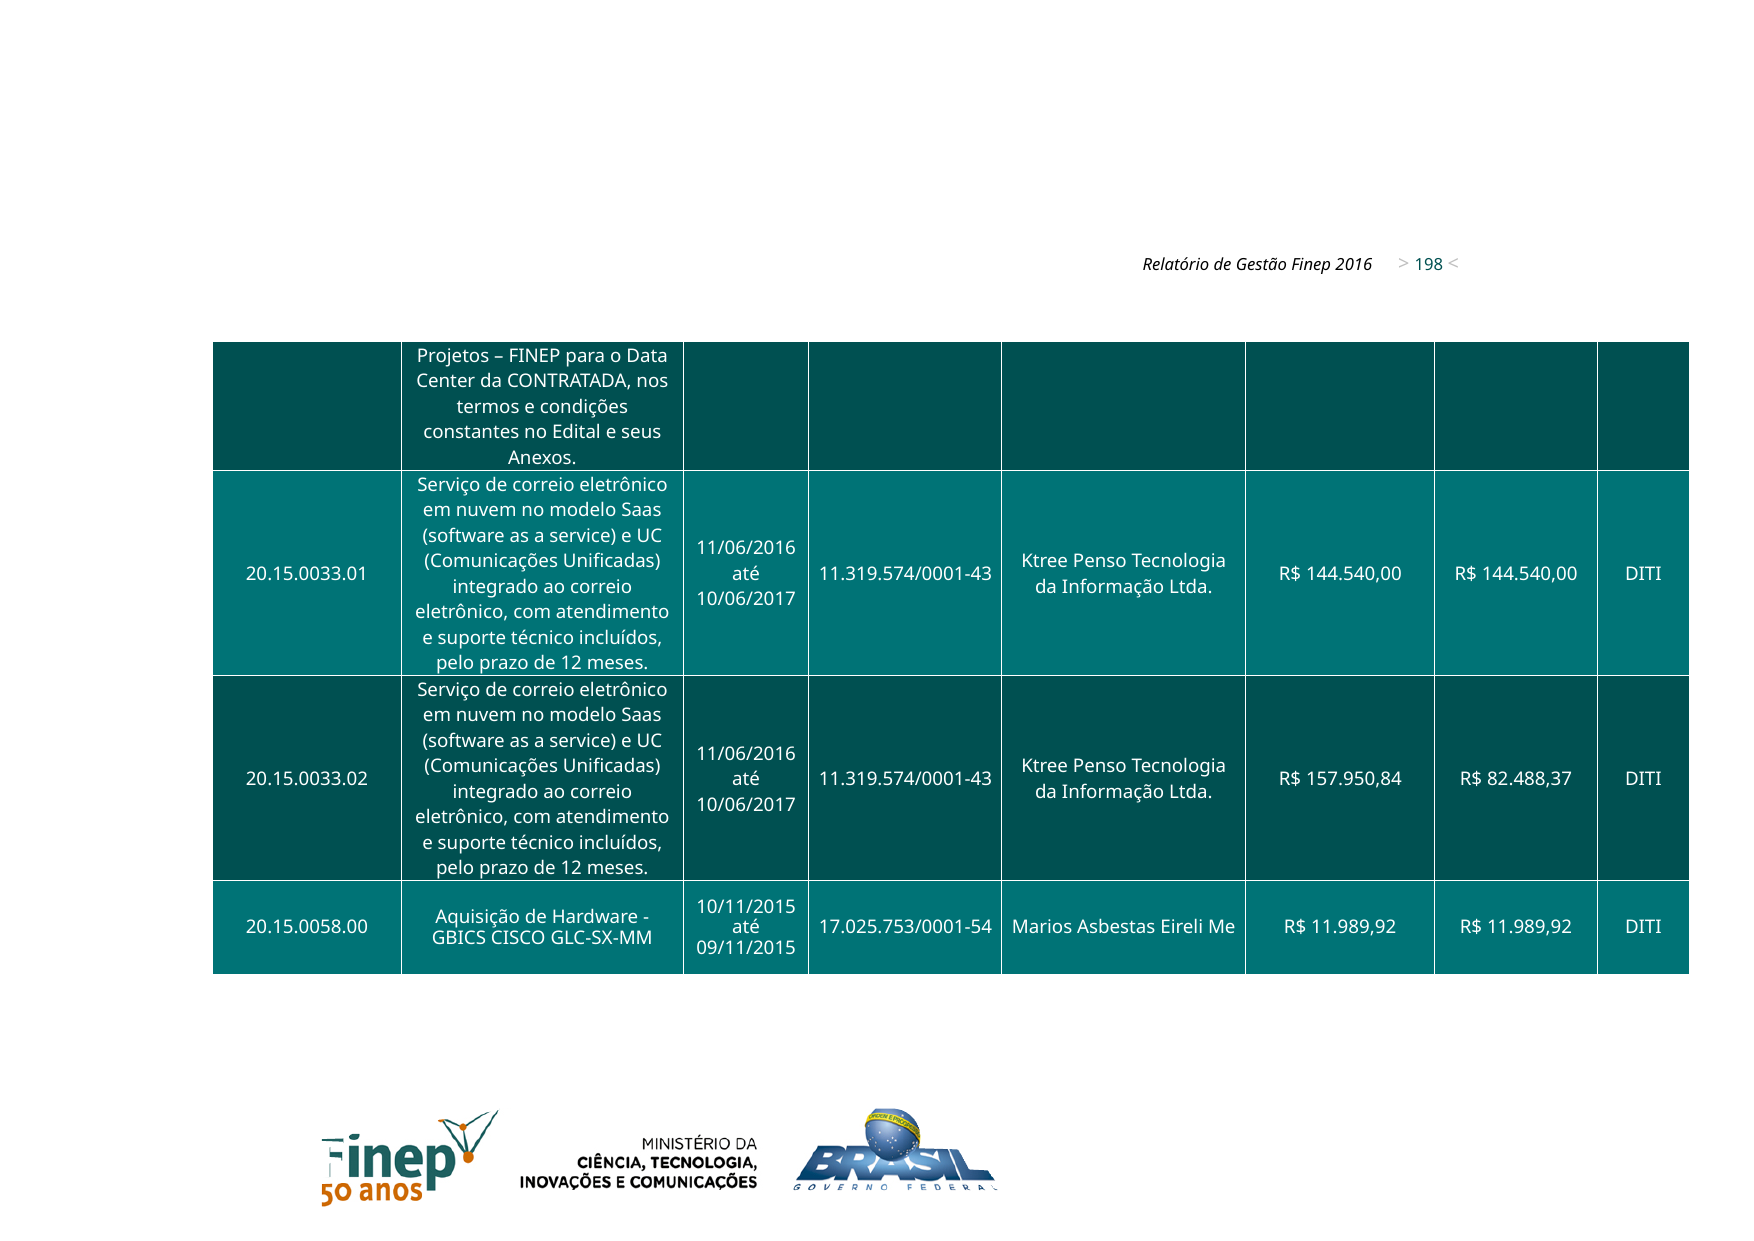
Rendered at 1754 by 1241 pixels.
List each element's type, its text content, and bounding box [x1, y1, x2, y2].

table_cell R$ 157.950,84 [1246, 676, 1434, 880]
table_cell 11.319.574/0001-43 [809, 676, 1001, 880]
table_cell Projetos – FINEP para o Data Center da CONTRATADA, nos termos e condições constantes no Edital e seus Anexos. [402, 342, 683, 470]
table_cell Aquisição de Hardware - GBICS CISCO GLC-SX-MM [402, 881, 683, 974]
table_cell DITI [1598, 881, 1689, 974]
table_cell Serviço de correio eletrônico em nuvem no modelo Saas (software as a service) e UC (Comunicações Unificadas) integrado ao correio eletrônico, com atendimento e suporte técnico incluídos, pelo prazo de 12 meses. [402, 676, 683, 880]
table_cell 11/06/2016 até 10/06/2017 [684, 676, 808, 880]
table_cell [1598, 342, 1689, 470]
table_cell DITI [1598, 471, 1689, 675]
table_cell [1246, 342, 1434, 470]
table_cell 10/11/2015 até 09/11/2015 [684, 881, 808, 974]
table_cell R$ 82.488,37 [1435, 676, 1597, 880]
table_cell 20.15.0058.00 [213, 881, 401, 974]
table_cell [1435, 342, 1597, 470]
table_cell 11/06/2016 até 10/06/2017 [684, 471, 808, 675]
table_cell [684, 342, 808, 470]
table_cell 20.15.0033.01 [213, 471, 401, 675]
table_cell Ktree Penso Tecnologia da Informação Ltda. [1002, 471, 1245, 675]
table_cell Serviço de correio eletrônico em nuvem no modelo Saas (software as a service) e UC (Comunicações Unificadas) integrado ao correio eletrônico, com atendimento e suporte técnico incluídos, pelo prazo de 12 meses. [402, 471, 683, 675]
table_cell R$ 11.989,92 [1435, 881, 1597, 974]
table_cell Marios Asbestas Eireli Me [1002, 881, 1245, 974]
table_cell [1002, 342, 1245, 470]
table_cell [213, 342, 401, 470]
table_cell DITI [1598, 676, 1689, 880]
table_cell 17.025.753/0001-54 [809, 881, 1001, 974]
table_cell 11.319.574/0001-43 [809, 471, 1001, 675]
table_cell [809, 342, 1001, 470]
table_cell 20.15.0033.02 [213, 676, 401, 880]
table_cell R$ 11.989,92 [1246, 881, 1434, 974]
table_cell Ktree Penso Tecnologia da Informação Ltda. [1002, 676, 1245, 880]
table_cell R$ 144.540,00 [1246, 471, 1434, 675]
table_cell R$ 144.540,00 [1435, 471, 1597, 675]
